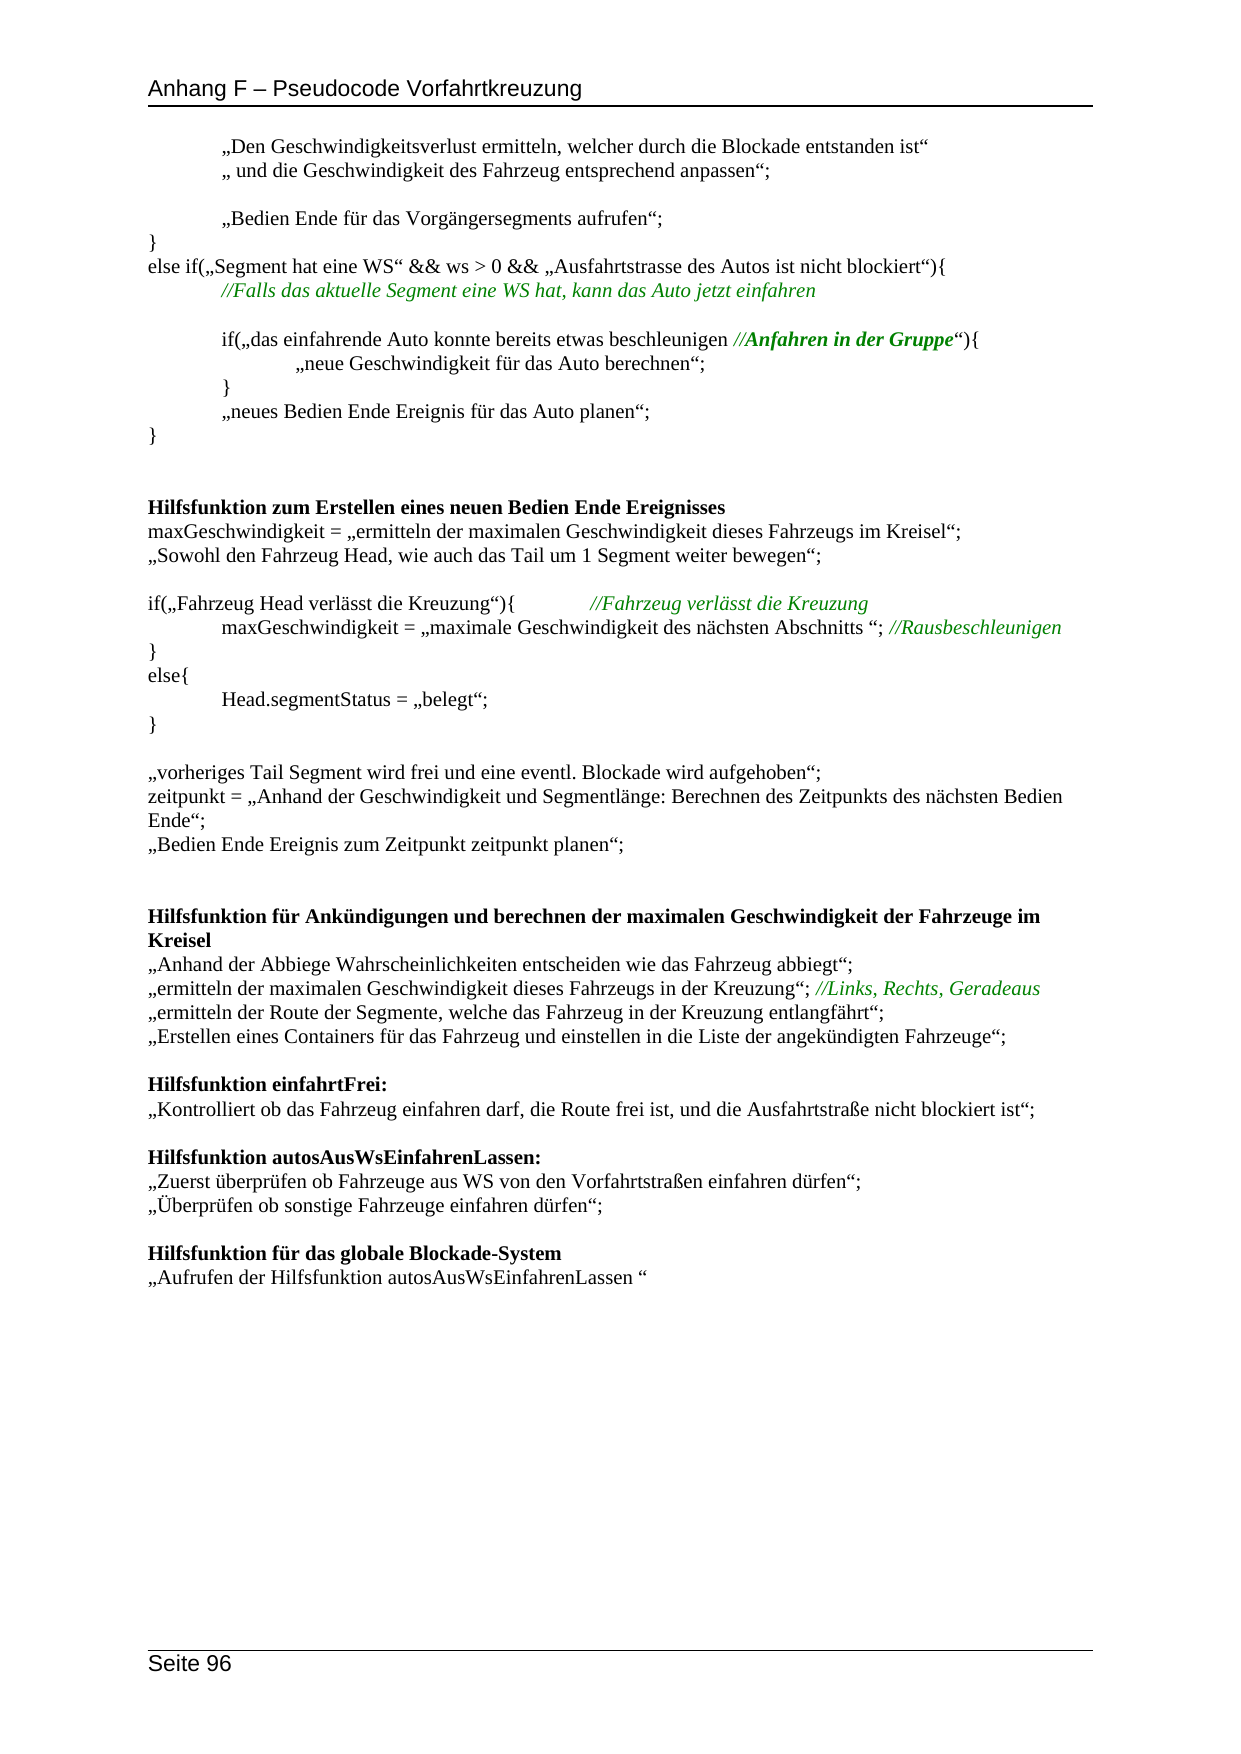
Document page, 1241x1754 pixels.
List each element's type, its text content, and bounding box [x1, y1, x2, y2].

text „Sowohl den Fahrzeug Head, wie auch das Tail um 1 Segment weiter bewegen“; [148, 543, 1093, 567]
text „Anhand der Abbiege Wahrscheinlichkeiten entscheiden wie das Fahrzeug abbiegt“; [148, 952, 1093, 976]
text if(„das einfahrende Auto konnte bereits etwas beschleunigen //Anfahren in der Gruppe“){ [148, 326, 1093, 351]
text maxGeschwindigkeit = „ermitteln der maximalen Geschwindigkeit dieses Fahrzeugs im Kreisel“; [148, 519, 1093, 543]
text Hilfsfunktion für Ankündigungen und berechnen der maximalen Geschwindigkeit der Fahrzeuge im Kreisel [148, 904, 1093, 952]
text Hilfsfunktion zum Erstellen eines neuen Bedien Ende Ereignisses [148, 495, 1093, 519]
text „Aufrufen der Hilfsfunktion autosAusWsEinfahrenLassen “ [148, 1265, 1093, 1289]
text „Überprüfen ob sonstige Fahrzeuge einfahren dürfen“; [148, 1193, 1093, 1217]
text „Kontrolliert ob das Fahrzeug einfahren darf, die Route frei ist, und die Ausfahrtstraße nicht blockiert ist“; [148, 1096, 1093, 1121]
text zeitpunkt = „Anhand der Geschwindigkeit und Segmentlänge: Berechnen des Zeitpunkts des nächsten Bedien Ende“; [148, 784, 1093, 832]
text „neue Geschwindigkeit für das Auto berechnen“; [148, 351, 1093, 374]
text „Zuerst überprüfen ob Fahrzeuge aus WS von den Vorfahrtstraßen einfahren dürfen“; [148, 1169, 1093, 1193]
text else if(„Segment hat eine WS“ && ws > 0 && „Ausfahrtstrasse des Autos ist nicht blockiert“){ [148, 254, 1093, 278]
text Hilfsfunktion für das globale Blockade-System [148, 1241, 1093, 1265]
text } [148, 423, 1093, 447]
text } [148, 711, 1093, 736]
text maxGeschwindigkeit = „maximale Geschwindigkeit des nächsten Abschnitts “; //Rausbeschleunigen [148, 615, 1093, 639]
text „Bedien Ende für das Vorgängersegments aufrufen“; [148, 206, 1093, 230]
text „Bedien Ende Ereignis zum Zeitpunkt zeitpunkt planen“; [148, 832, 1093, 856]
text „neues Bedien Ende Ereignis für das Auto planen“; [148, 399, 1093, 423]
text „ermitteln der Route der Segmente, welche das Fahrzeug in der Kreuzung entlangfährt“; [148, 1000, 1093, 1024]
text //Falls das aktuelle Segment eine WS hat, kann das Auto jetzt einfahren [148, 278, 1093, 302]
text Head.segmentStatus = „belegt“; [148, 687, 1093, 711]
text „Den Geschwindigkeitsverlust ermitteln, welcher durch die Blockade entstanden ist“ [148, 134, 1093, 158]
text Hilfsfunktion einfahrtFrei: [148, 1072, 1093, 1096]
text } [148, 230, 1093, 254]
text „vorheriges Tail Segment wird frei und eine eventl. Blockade wird aufgehoben“; [148, 759, 1093, 784]
text } [148, 374, 1093, 399]
text else{ [148, 663, 1093, 687]
text „ermitteln der maximalen Geschwindigkeit dieses Fahrzeugs in der Kreuzung“; //Links, Rechts, Geradeaus [148, 976, 1093, 1000]
text „ und die Geschwindigkeit des Fahrzeug entsprechend anpassen“; [148, 158, 1093, 182]
text Hilfsfunktion autosAusWsEinfahrenLassen: [148, 1144, 1093, 1169]
text „Erstellen eines Containers für das Fahrzeug und einstellen in die Liste der angekündigten Fahrzeuge“; [148, 1024, 1093, 1048]
text if(„Fahrzeug Head verlässt die Kreuzung“){ //Fahrzeug verlässt die Kreuzung [148, 591, 1093, 615]
text } [148, 639, 1093, 663]
